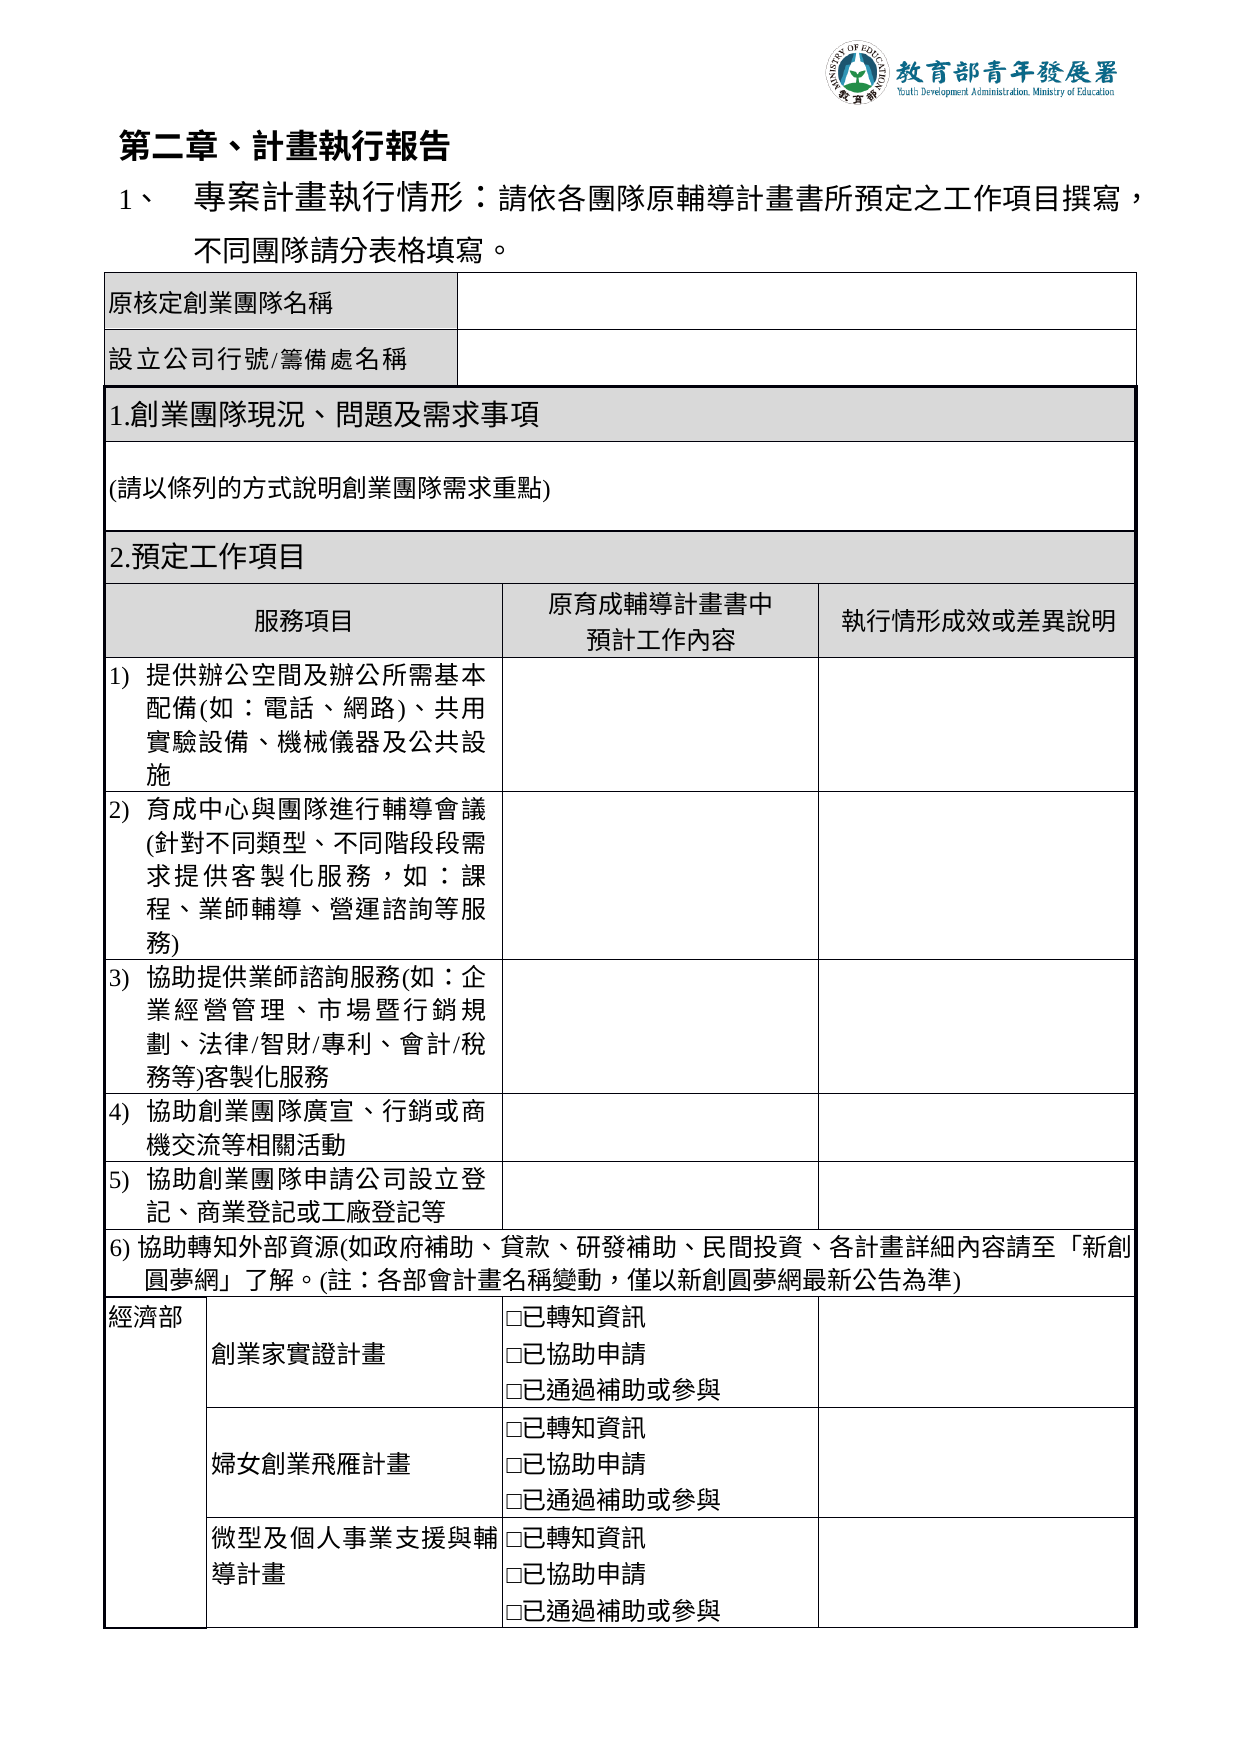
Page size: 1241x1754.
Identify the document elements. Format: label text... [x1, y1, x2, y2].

table_cell [819, 1162, 1134, 1228]
table_header [458, 273, 1136, 328]
table_cell [819, 1408, 1134, 1517]
picture [818, 35, 1123, 109]
table_cell 1.創業團隊現況、問題及需求事項 [106, 388, 1134, 441]
table_cell [503, 960, 818, 1093]
table_cell [819, 1297, 1134, 1407]
table_cell [819, 960, 1134, 1093]
table_cell 原育成輔導計畫書中 預計工作內容 [503, 584, 818, 657]
table_cell (請以條列的方式說明創業團隊需求重點) [106, 442, 1134, 530]
table_cell □已轉知資訊 □已協助申請 □已通過補助或參與 [503, 1408, 818, 1517]
table_cell 2.預定工作項目 [106, 532, 1134, 583]
table_cell 育成中心與團隊進行輔導會議(針對不同類型、不同階段段需求提供客製化服務，如：課程、業師輔導、營運諮詢等服務) [141, 792, 502, 959]
table_cell [503, 1094, 818, 1161]
table_cell 協助提供業師諮詢服務(如：企業經營管理、市場暨行銷規劃、法律/智財/專利、會計/稅務等)客製化服務 [141, 960, 502, 1093]
table_cell 創業家實證計畫 [207, 1297, 502, 1407]
table_cell 4) [106, 1094, 141, 1161]
table_cell □已轉知資訊 □已協助申請 □已通過補助或參與 [503, 1297, 818, 1407]
table_cell [819, 658, 1134, 791]
table_cell 1) [106, 658, 141, 791]
table_cell 2) [106, 792, 141, 959]
table_cell [458, 330, 1136, 385]
table_cell 提供辦公空間及辦公所需基本配備(如：電話、網路)、共用實驗設備、機械儀器及公共設施 [141, 658, 502, 791]
table_cell [819, 792, 1134, 959]
table_cell [503, 792, 818, 959]
table_cell 協助創業團隊申請公司設立登記、商業登記或工廠登記等 [141, 1162, 502, 1228]
table_cell 協助創業團隊廣宣、行銷或商機交流等相關活動 [141, 1094, 502, 1161]
text 第二章、計畫執行報告 [118, 118, 1122, 168]
table_cell 執行情形成效或差異說明 [819, 584, 1134, 657]
table_cell 經濟部 [106, 1298, 206, 1627]
table_cell [819, 1094, 1134, 1161]
table_cell 6) 協助轉知外部資源(如政府補助、貸款、研發補助、民間投資、各計畫詳細內容請至「新創圓夢網」了解。(註：各部會計畫名稱變動，僅以新創圓夢網最新公告為準) [106, 1230, 1134, 1296]
table_cell [503, 658, 818, 791]
table_cell 服務項目 [106, 584, 502, 657]
table_cell 3) [106, 960, 141, 1093]
table_cell [819, 1518, 1134, 1627]
table_cell □已轉知資訊 □已協助申請 □已通過補助或參與 [503, 1518, 818, 1627]
table_cell 設立公司行號/籌備處名稱 [105, 330, 457, 385]
table_header 原核定創業團隊名稱 [105, 273, 457, 328]
table_cell 婦女創業飛雁計畫 [207, 1408, 502, 1517]
table_cell [503, 1162, 818, 1228]
table_cell 5) [106, 1162, 141, 1228]
table_cell 微型及個人事業支援與輔導計畫 [207, 1518, 502, 1627]
list 專案計畫執行情形：請依各團隊原輔導計畫書所預定之工作項目撰寫，不同團隊請分表格填寫。 [118, 168, 1122, 272]
